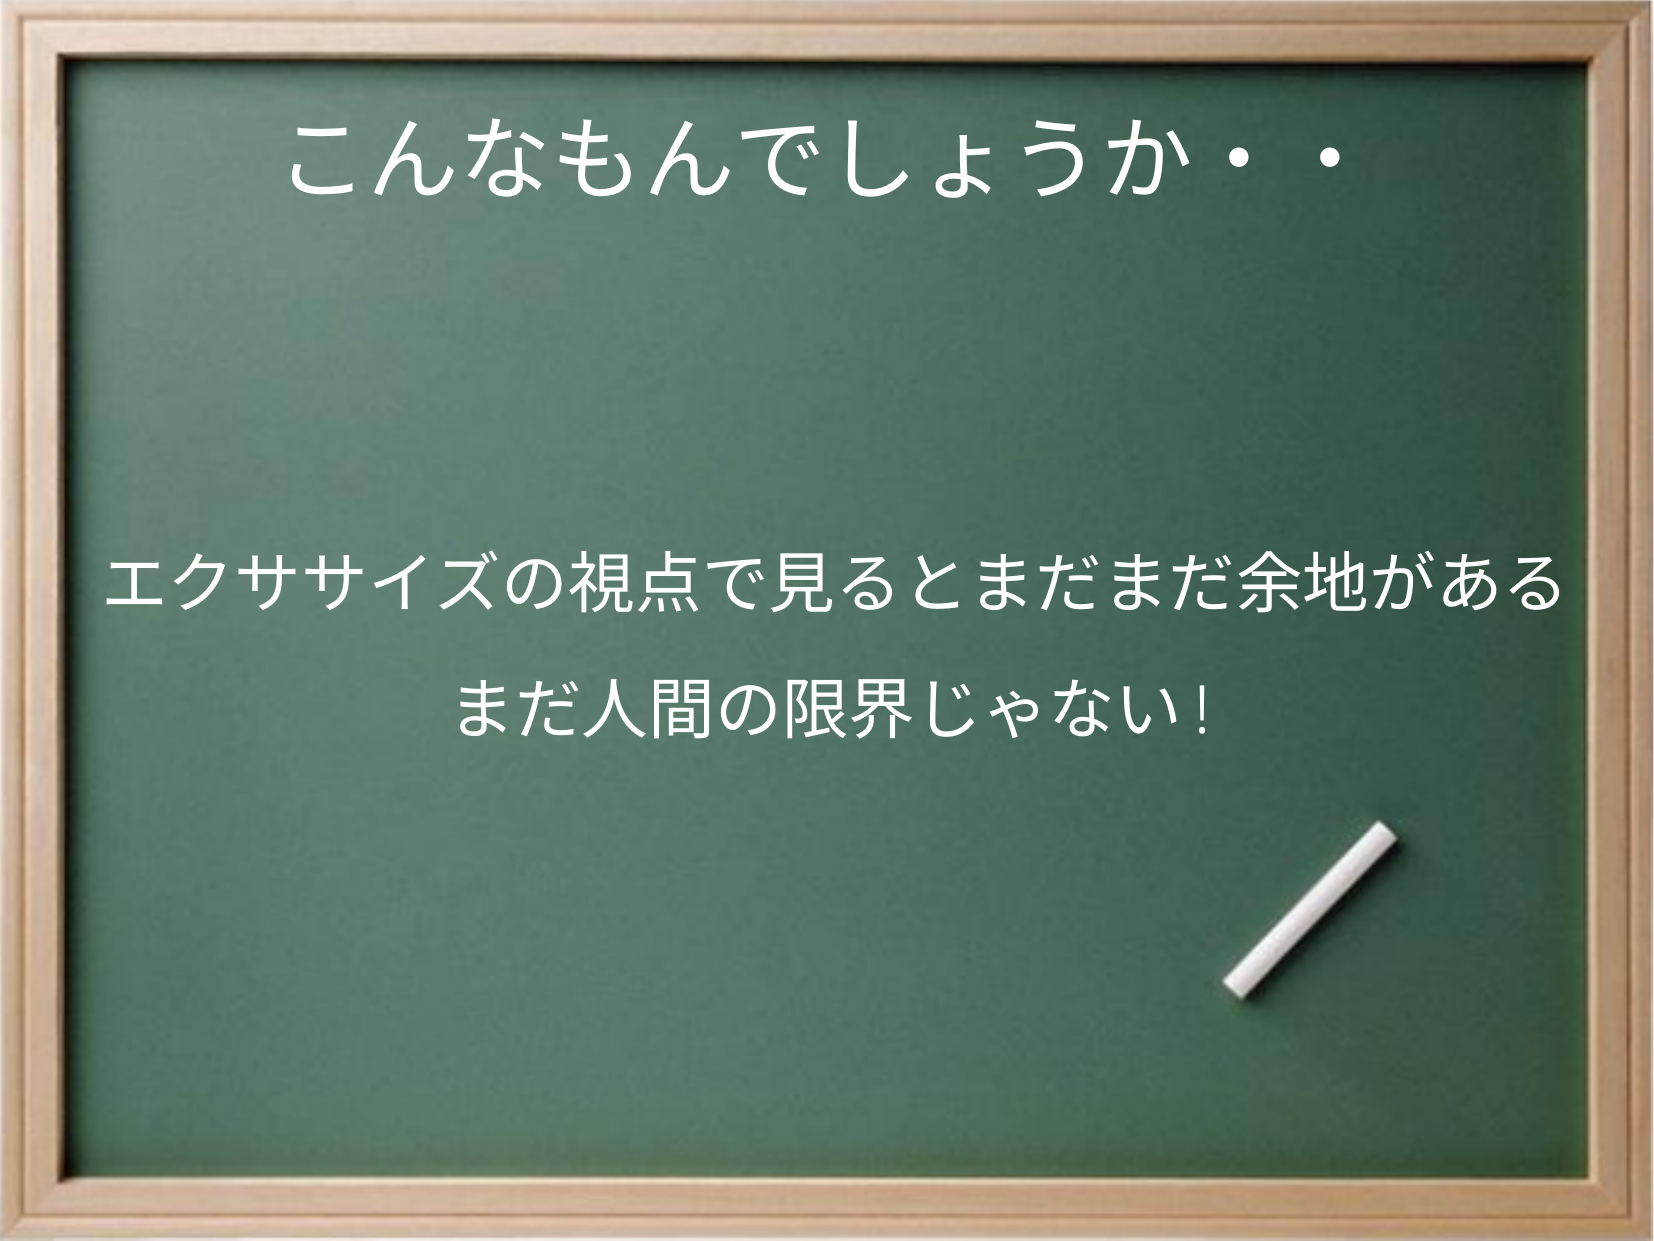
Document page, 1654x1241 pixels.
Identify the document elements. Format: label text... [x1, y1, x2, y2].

picture [0, 0, 1654, 1241]
list エクササイズの視点で見るとまだまだ余地がある まだ人間の限界じゃない! [82, 290, 1571, 1094]
title こんなもんでしょうか・・ [82, 56, 1571, 250]
